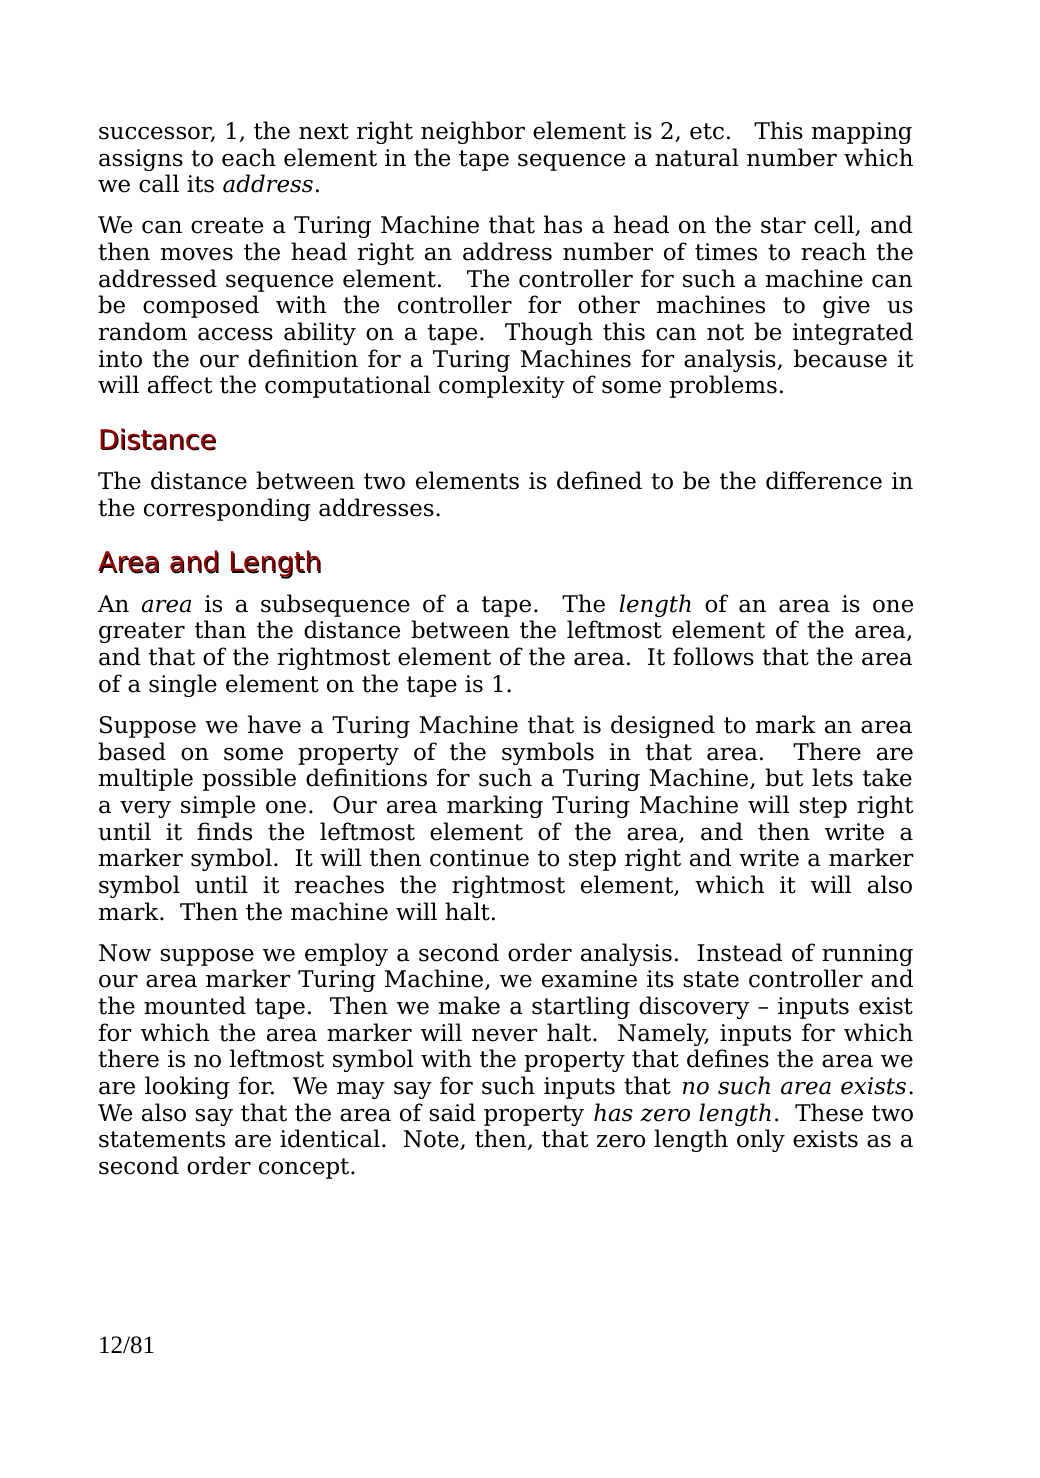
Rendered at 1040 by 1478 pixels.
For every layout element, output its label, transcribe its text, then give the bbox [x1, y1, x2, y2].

text successor, 1, the next right neighbor element is 2, etc. This mapping assigns to each element in the tape sequence a natural number which we call its address. [98, 118, 914, 198]
subtitle Area and Length [98, 547, 914, 578]
text The distance between two elements is defined to be the difference in the corresponding addresses. [98, 468, 914, 522]
text Suppose we have a Turing Machine that is designed to mark an area based on some property of the symbols in that area. There are multiple possible definitions for such a Turing Machine, but lets take a very simple one. Our area marking Turing Machine will step right until it finds the leftmost element of the area, and then write a marker symbol. It will then continue to step right and write a marker symbol until it reaches the rightmost element, which it will also mark. Then the machine will halt. [98, 712, 914, 925]
text Now suppose we employ a second order analysis. Instead of running our area marker Turing Machine, we examine its state controller and the mounted tape. Then we make a startling discovery – inputs exist for which the area marker will never halt. Namely, inputs for which there is no leftmost symbol with the property that defines the area we are looking for. We may say for such inputs that no such area exists. We also say that the area of said property has zero length. These two statements are identical. Note, then, that zero length only exists as a second order concept. [98, 940, 914, 1180]
text An area is a subsequence of a tape. The length of an area is one greater than the distance between the leftmost element of the area, and that of the rightmost element of the area. It follows that the area of a single element on the tape is 1. [98, 591, 914, 697]
text We can create a Turing Machine that has a head on the star cell, and then moves the head right an address number of times to reach the addressed sequence element. The controller for such a machine can be composed with the controller for other machines to give us random access ability on a tape. Though this can not be integrated into the our definition for a Turing Machines for analysis, because it will affect the computational complexity of some problems. [98, 213, 914, 399]
subtitle Distance [98, 424, 914, 456]
